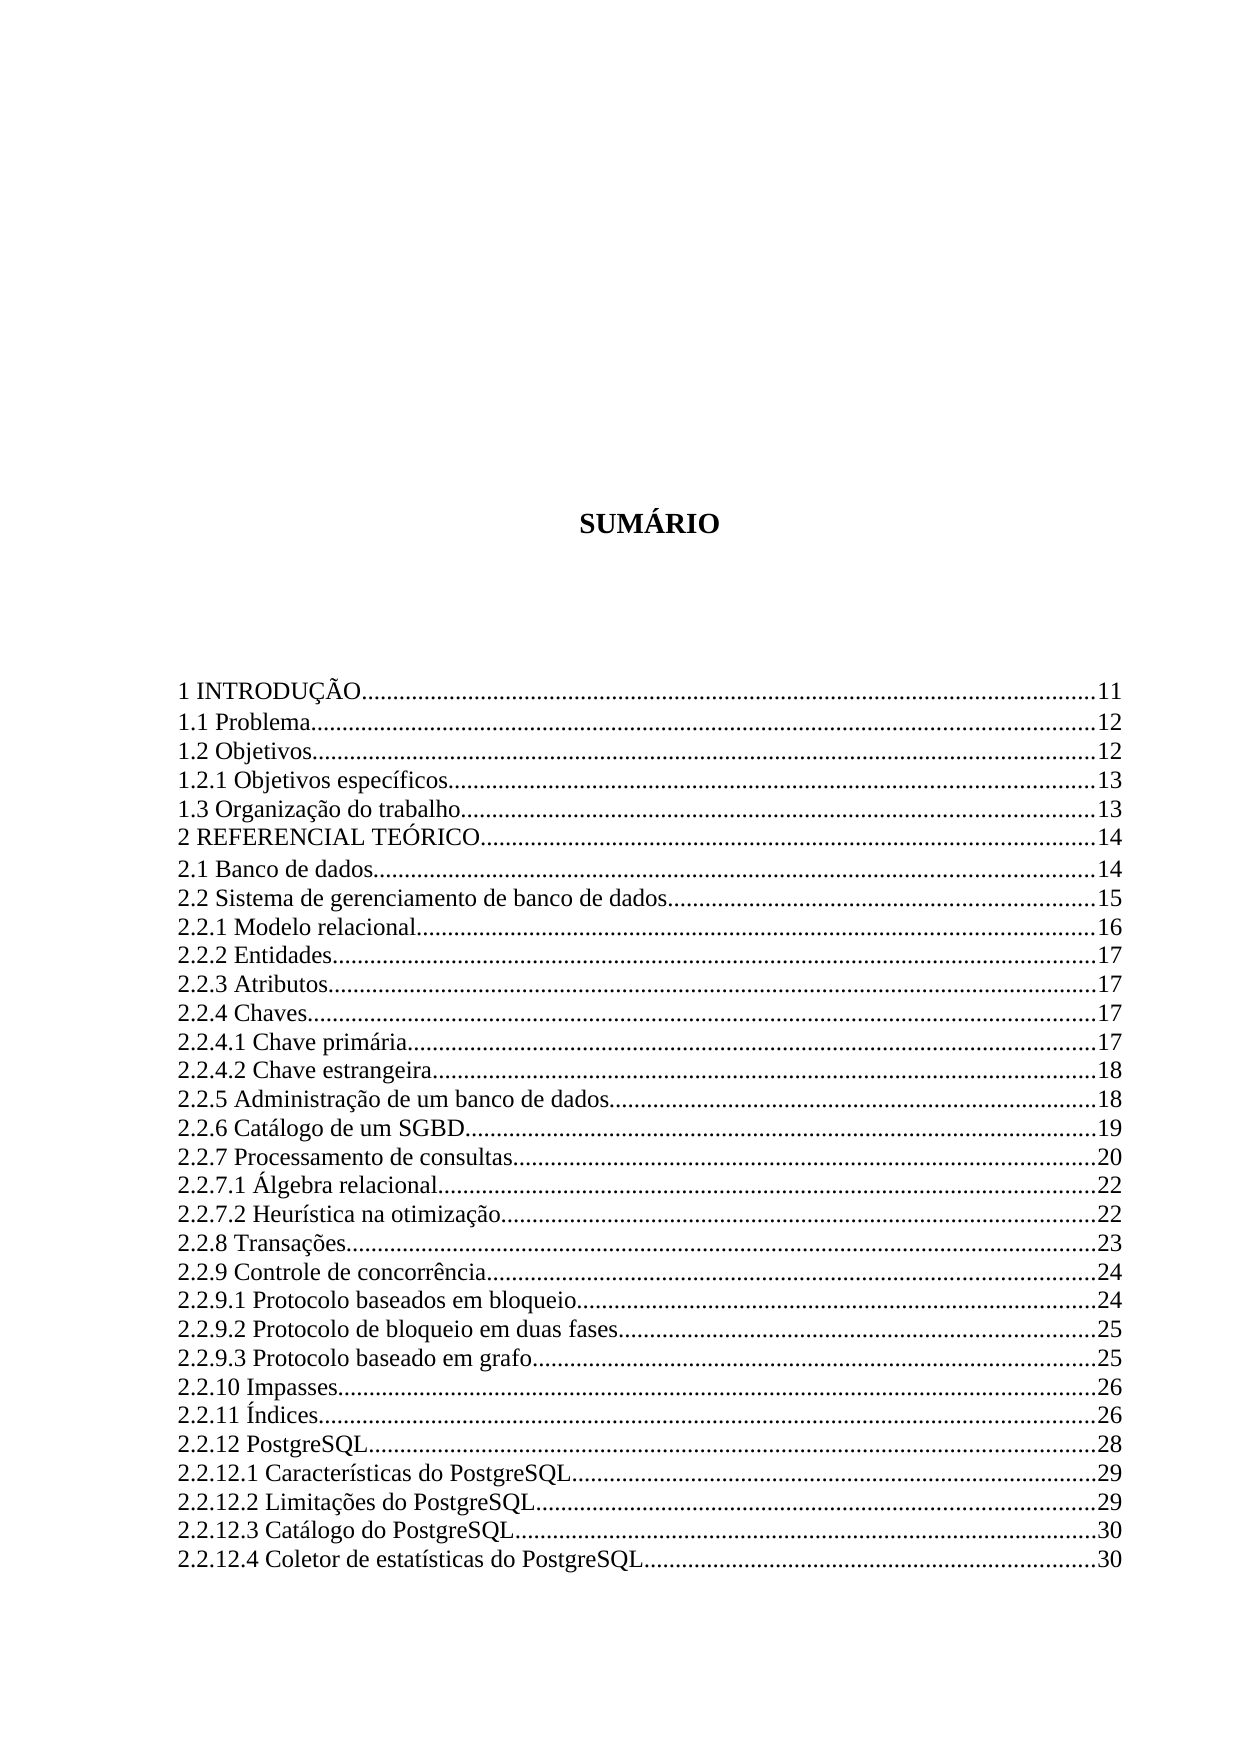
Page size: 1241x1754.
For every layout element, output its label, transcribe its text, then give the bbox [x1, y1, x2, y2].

text 2.1 Banco de dados 14 [177, 854, 1122, 883]
text 2.2.4.2 Chave estrangeira 18 [177, 1055, 1122, 1084]
text 2.2.9.2 Protocolo de bloqueio em duas fases 25 [177, 1314, 1122, 1343]
text 2.2.12.4 Coletor de estatísticas do PostgreSQL 30 [177, 1544, 1122, 1573]
text 2.2.5 Administração de um banco de dados 18 [177, 1084, 1122, 1113]
text 2.2.6 Catálogo de um SGBD 19 [177, 1113, 1122, 1142]
text SUMÁRIO [177, 506, 1122, 540]
text 2.2.1 Modelo relacional 16 [177, 912, 1122, 940]
text 2.2.10 Impasses 26 [177, 1372, 1122, 1400]
text 2.2.8 Transações 23 [177, 1228, 1122, 1257]
text 2.2.12.3 Catálogo do PostgreSQL 30 [177, 1515, 1122, 1544]
text 2.2.3 Atributos 17 [177, 969, 1122, 998]
text 1 Introdução 11 [177, 676, 1122, 704]
text 1.2.1 Objetivos específicos 13 [177, 765, 1122, 794]
text 2.2.4 Chaves 17 [177, 998, 1122, 1027]
text 2 REFERENCIAL TEÓRICO 14 [177, 822, 1122, 851]
text 2.2.12.1 Características do PostgreSQL 29 [177, 1458, 1122, 1487]
text 2.2.2 Entidades 17 [177, 940, 1122, 969]
text 2.2.9.1 Protocolo baseados em bloqueio 24 [177, 1285, 1122, 1314]
text 2.2.12.2 Limitações do PostgreSQL 29 [177, 1487, 1122, 1515]
text 1.1 Problema 12 [177, 707, 1122, 736]
text 2.2.4.1 Chave primária 17 [177, 1027, 1122, 1055]
text 2.2.9.3 Protocolo baseado em grafo 25 [177, 1343, 1122, 1372]
text 2.2.12 PostgreSQL 28 [177, 1429, 1122, 1458]
text 2.2.7.2 Heurística na otimização 22 [177, 1199, 1122, 1228]
text 2.2 Sistema de gerenciamento de banco de dados 15 [177, 883, 1122, 912]
text 1.2 Objetivos 12 [177, 736, 1122, 765]
text 2.2.7 Processamento de consultas 20 [177, 1142, 1122, 1170]
text 1.3 Organização do trabalho 13 [177, 794, 1122, 822]
text 2.2.11 Índices 26 [177, 1400, 1122, 1429]
text 2.2.7.1 Álgebra relacional 22 [177, 1170, 1122, 1199]
text 2.2.9 Controle de concorrência 24 [177, 1257, 1122, 1285]
